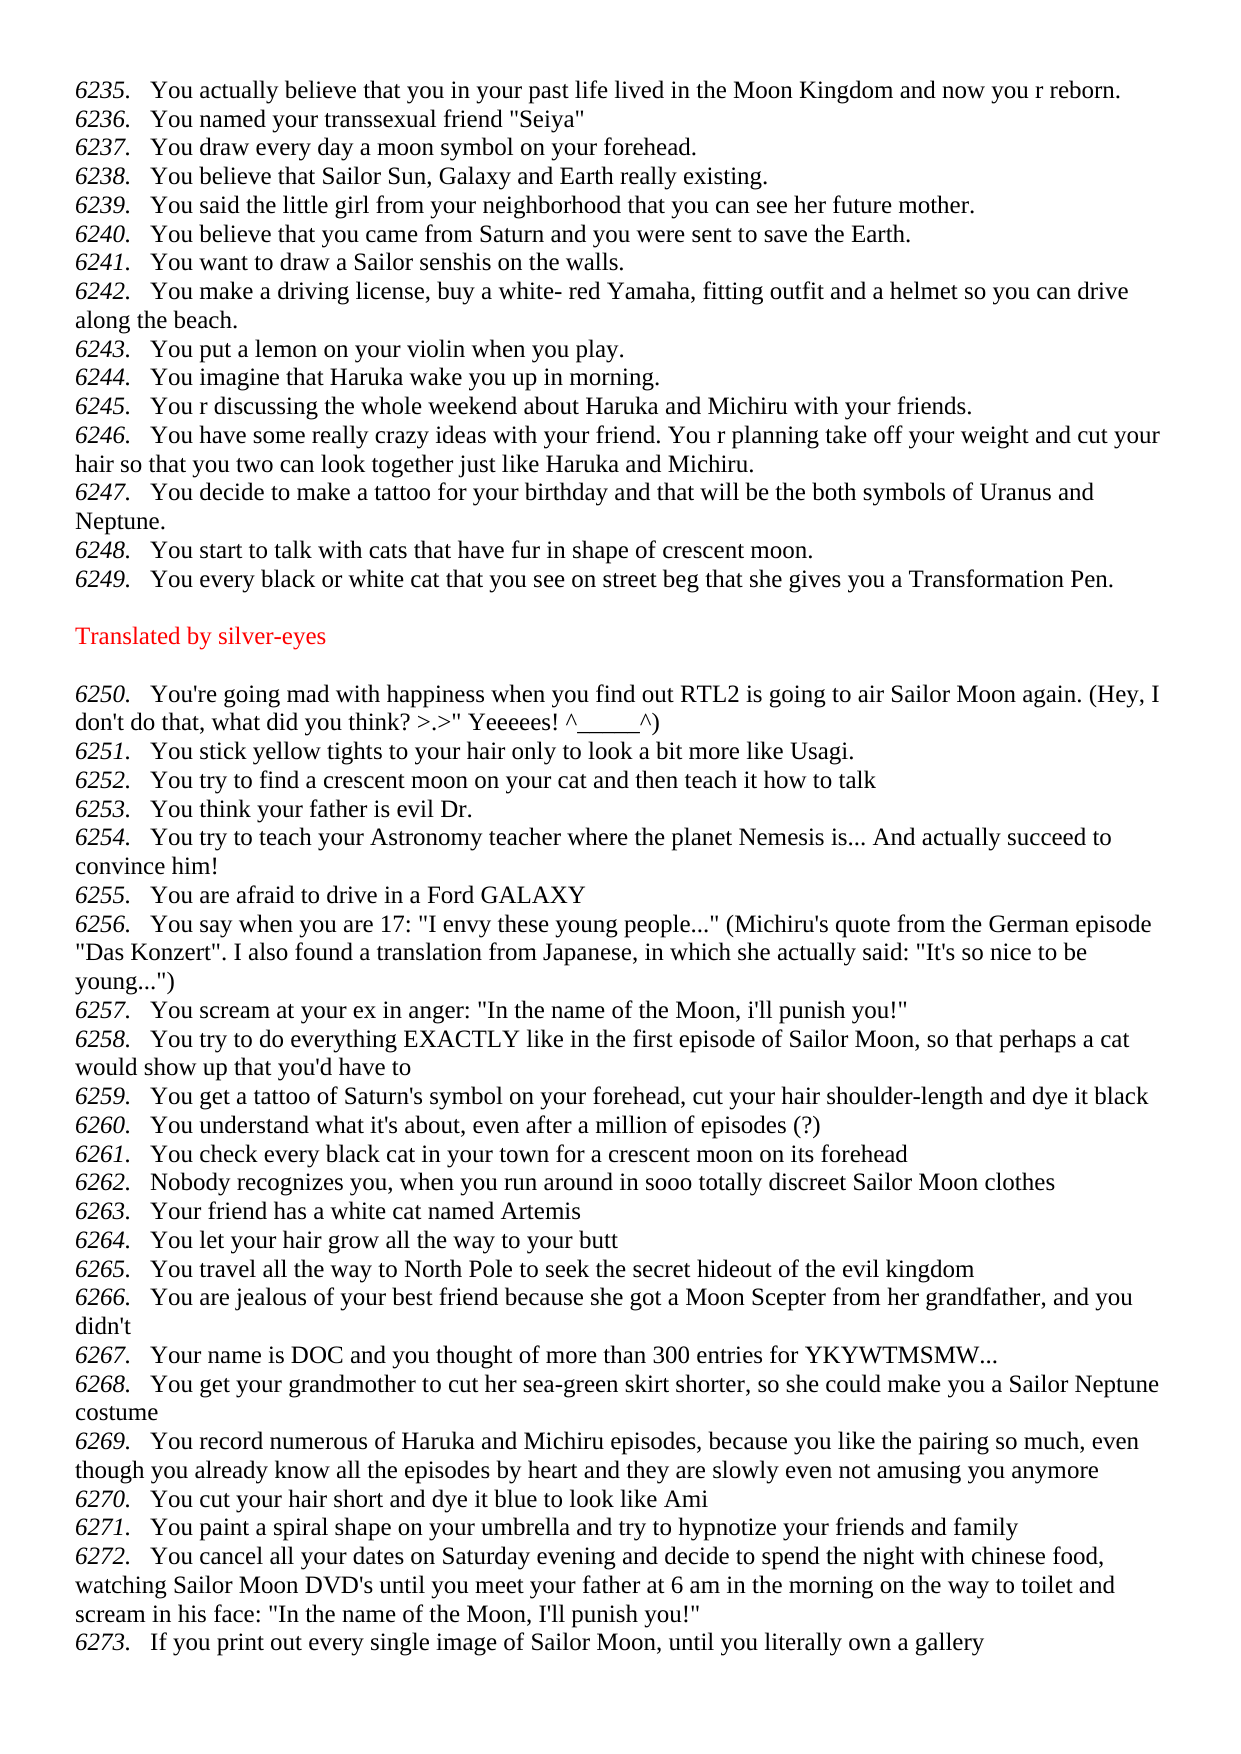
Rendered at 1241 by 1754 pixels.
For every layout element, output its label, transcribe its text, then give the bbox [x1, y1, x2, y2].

list You cut your hair short and dye it blue to look like Ami [75, 1484, 1165, 1512]
list You believe that Sailor Sun, Galaxy and Earth really existing. [75, 161, 1165, 190]
list You say when you are 17: "I envy these young people..." (Michiru's quote from the German episode "Das Konzert". I also found a translation from Japanese, in which she actually said: "It's so nice to be young...") [75, 909, 1165, 995]
list You every black or white cat that you see on street beg that she gives you a Transformation Pen. [75, 564, 1165, 621]
list You put a lemon on your violin when you play. [75, 334, 1165, 362]
list You record numerous of Haruka and Michiru episodes, because you like the pairing so much, even though you already know all the episodes by heart and they are slowly even not amusing you anymore [75, 1426, 1165, 1484]
list You start to talk with cats that have fur in shape of crescent moon. [75, 535, 1165, 564]
list If you print out every single image of Sailor Moon, until you literally own a gallery [75, 1627, 1165, 1656]
list You are afraid to drive in a Ford GALAXY [75, 880, 1165, 909]
list You are jealous of your best friend because she got a Moon Scepter from her grandfather, and you didn't [75, 1282, 1165, 1340]
list You believe that you came from Saturn and you were sent to save the Earth. [75, 219, 1165, 247]
list You stick yellow tights to your hair only to look a bit more like Usagi. [75, 736, 1165, 765]
list You scream at your ex in anger: "In the name of the Moon, i'll punish you!" [75, 995, 1165, 1024]
list You try to find a crescent moon on your cat and then teach it how to talk [75, 765, 1165, 794]
list You actually believe that you in your past life lived in the Moon Kingdom and now you r reborn. [75, 75, 1165, 104]
list You get a tattoo of Saturn's symbol on your forehead, cut your hair shoulder-length and dye it black [75, 1081, 1165, 1110]
list You travel all the way to North Pole to seek the secret hideout of the evil kingdom [75, 1254, 1165, 1282]
list Your name is DOC and you thought of more than 300 entries for YKYWTMSMW... [75, 1340, 1165, 1369]
list Your friend has a white cat named Artemis [75, 1196, 1165, 1225]
list You decide to make a tattoo for your birthday and that will be the both symbols of Uranus and Neptune. [75, 477, 1165, 535]
list You draw every day a moon symbol on your forehead. [75, 132, 1165, 161]
list You cancel all your dates on Saturday evening and decide to spend the night with chinese food, watching Sailor Moon DVD's until you meet your father at 6 am in the morning on the way to toilet and scream in his face: "In the name of the Moon, I'll punish you!" [75, 1541, 1165, 1627]
list You try to do everything EXACTLY like in the first episode of Sailor Moon, so that perhaps a cat would show up that you'd have to [75, 1024, 1165, 1081]
list You said the little girl from your neighborhood that you can see her future mother. [75, 190, 1165, 219]
list You imagine that Haruka wake you up in morning. [75, 362, 1165, 391]
list You check every black cat in your town for a crescent moon on its forehead [75, 1139, 1165, 1167]
list You named your transsexual friend "Seiya" [75, 104, 1165, 132]
list You understand what it's about, even after a million of episodes (?) [75, 1110, 1165, 1139]
list You try to teach your Astronomy teacher where the planet Nemesis is... And actually succeed to convince him! [75, 822, 1165, 880]
list You want to draw a Sailor senshis on the walls. [75, 247, 1165, 276]
list Nobody recognizes you, when you run around in sooo totally discreet Sailor Moon clothes [75, 1167, 1165, 1196]
list You have some really crazy ideas with your friend. You r planning take off your weight and cut your hair so that you two can look together just like Haruka and Michiru. [75, 420, 1165, 477]
list You r discussing the whole weekend about Haruka and Michiru with your friends. [75, 391, 1165, 420]
list You think your father is evil Dr. [75, 794, 1165, 822]
list You let your hair grow all the way to your butt [75, 1225, 1165, 1254]
list You get your grandmother to cut her sea-green skirt shorter, so she could make you a Sailor Neptune costume [75, 1369, 1165, 1426]
list You make a driving license, buy a white- red Yamaha, fitting outfit and a helmet so you can drive along the beach. [75, 276, 1165, 334]
list Translated by silver-eyes [75, 621, 1165, 679]
list You're going mad with happiness when you find out RTL2 is going to air Sailor Moon again. (Hey, I don't do that, what did you think? >.>" Yeeeees! ^_____^) [75, 679, 1165, 736]
list You paint a spiral shape on your umbrella and try to hypnotize your friends and family [75, 1512, 1165, 1541]
